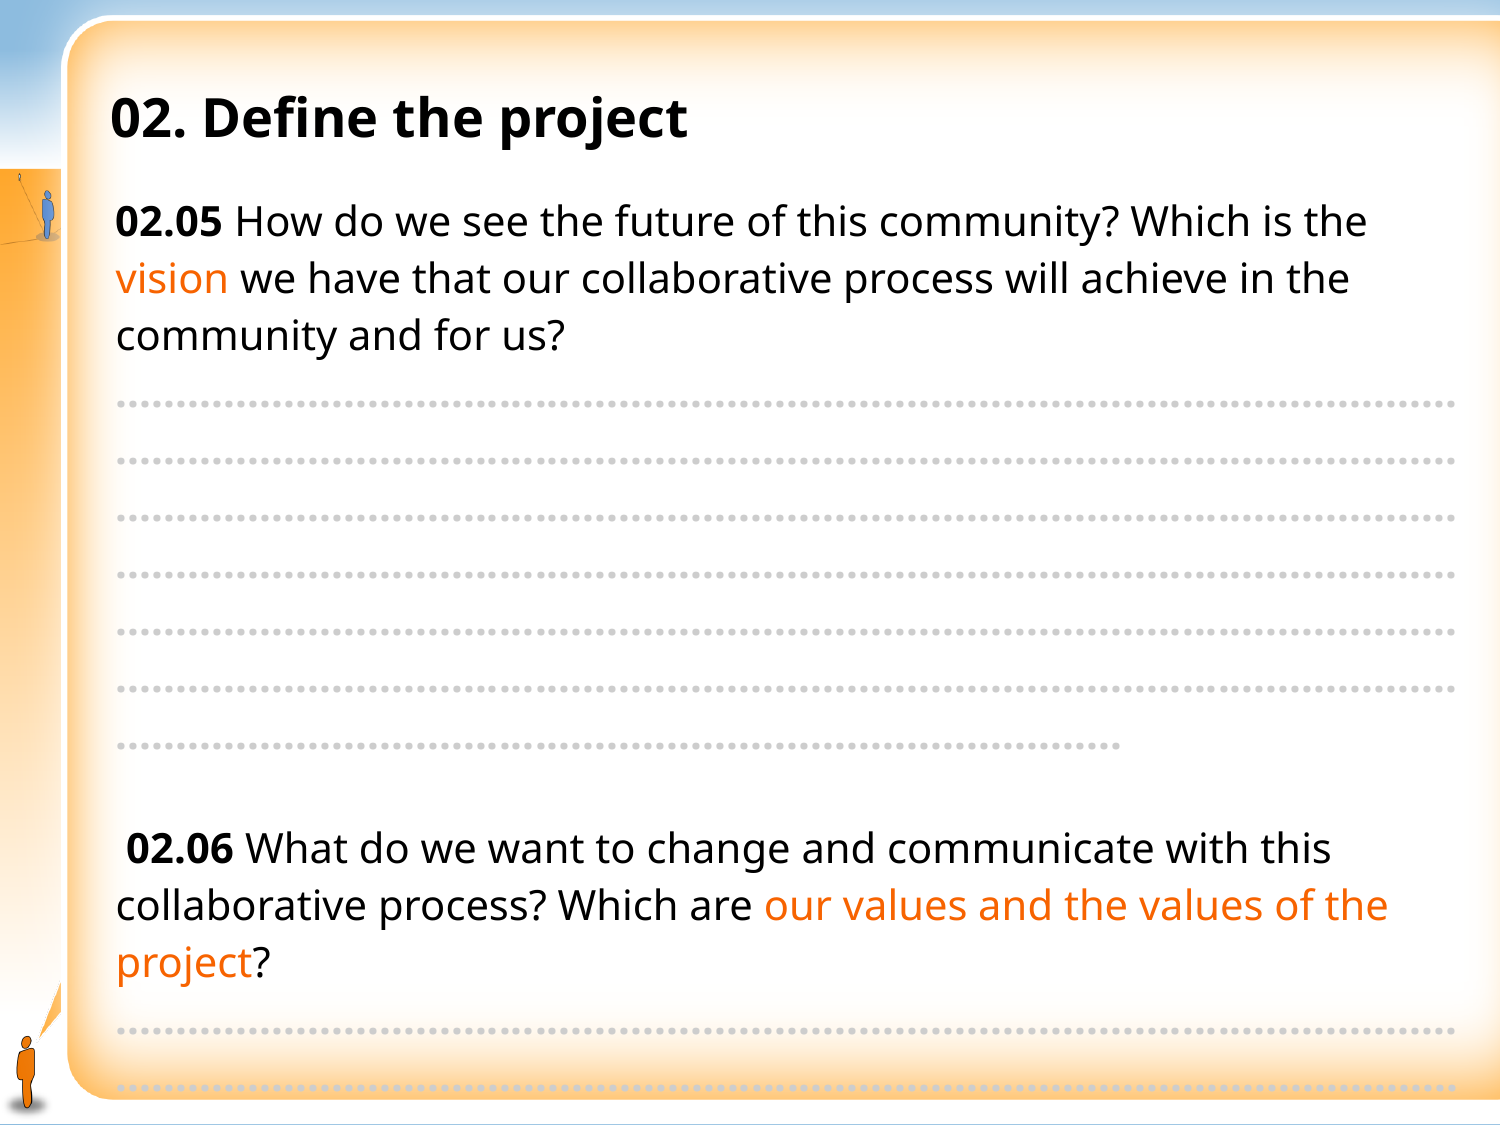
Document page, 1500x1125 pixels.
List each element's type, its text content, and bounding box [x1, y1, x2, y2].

title 02. Define the project [110, 44, 1461, 188]
picture [0, 0, 1500, 1125]
list 02.05 How do we see the future of this community? Which is the vision we have that our collaborative process will achieve in the community and for us? .................................................................................................................................................................................................................................................................................................................................................................................................................................................................................................................................................................................................................................................................................................................................................................................... 02.06 What do we want to change and communicate with this collaborative process? Which are our values and the values of the project? .................................................................................................................................................................................................................................................................................................................................................................................................................................................................................................................................................................................................................................................................................................................................................................................... [115, 191, 1466, 1043]
